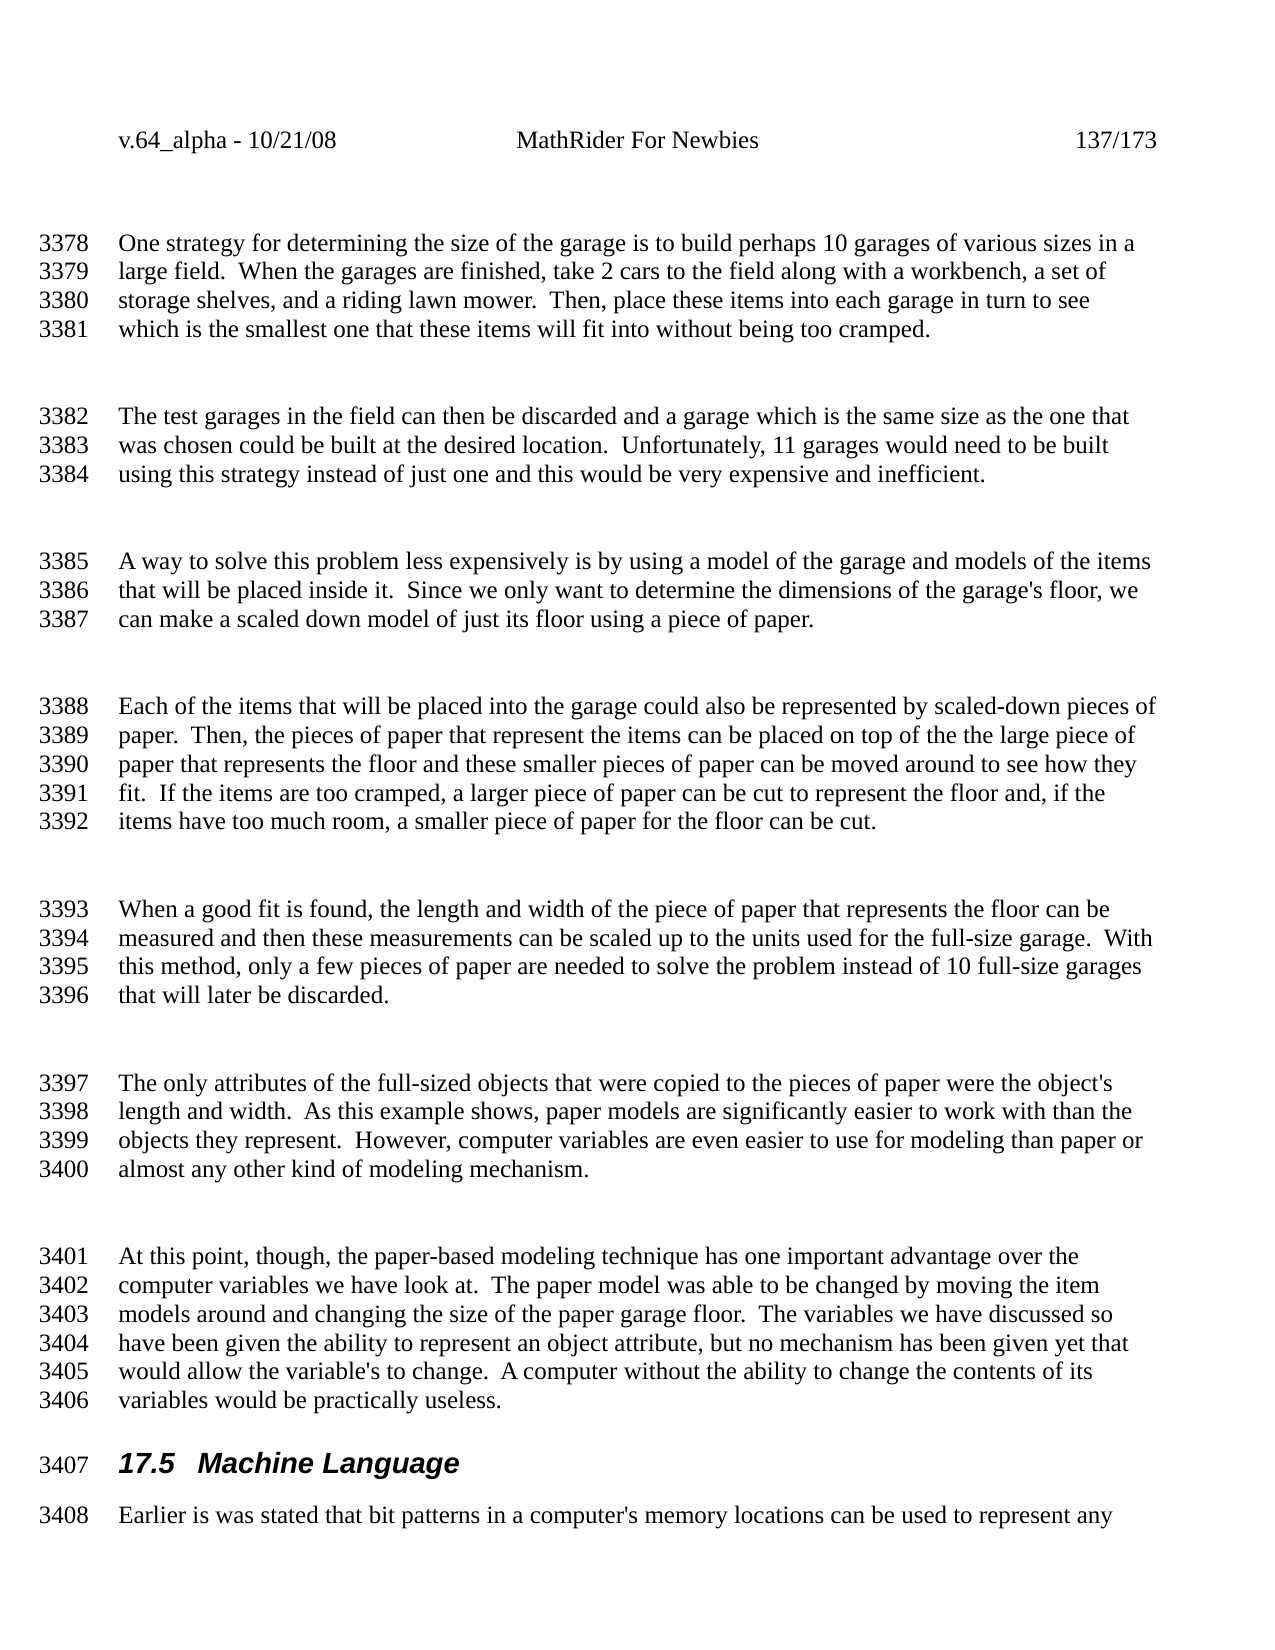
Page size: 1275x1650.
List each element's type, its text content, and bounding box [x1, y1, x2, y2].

text A way to solve this problem less expensively is by using a model of the garage and models of the items that will be placed inside it. Since we only want to determine the dimensions of the garage's floor, we can make a scaled down model of just its floor using a piece of paper. [118, 546, 1157, 633]
subtitle Machine Language [118, 1446, 1157, 1480]
text Earlier is was stated that bit patterns in a computer's memory locations can be used to represent any [118, 1500, 1157, 1529]
text One strategy for determining the size of the garage is to build perhaps 10 garages of various sizes in a large field. When the garages are finished, take 2 cars to the field along with a workbench, a set of storage shelves, and a riding lawn mower. Then, place these items into each garage in turn to see which is the smallest one that these items will fit into without being too cramped. [118, 228, 1157, 343]
text Each of the items that will be placed into the garage could also be represented by scaled-down pieces of paper. Then, the pieces of paper that represent the items can be placed on top of the the large piece of paper that represents the floor and these smaller pieces of paper can be moved around to see how they fit. If the items are too cramped, a larger piece of paper can be cut to represent the floor and, if the items have too much room, a smaller piece of paper for the floor can be cut. [118, 691, 1157, 835]
text The test garages in the field can then be discarded and a garage which is the same size as the one that was chosen could be built at the desired location. Unfortunately, 11 garages would need to be built using this strategy instead of just one and this would be very expensive and inefficient. [118, 401, 1157, 488]
text At this point, though, the paper-based modeling technique has one important advantage over the computer variables we have look at. The paper model was able to be changed by moving the item models around and changing the size of the paper garage floor. The variables we have discussed so have been given the ability to represent an object attribute, but no mechanism has been given yet that would allow the variable's to change. A computer without the ability to change the contents of its variables would be practically useless. [118, 1241, 1157, 1414]
text When a good fit is found, the length and width of the piece of paper that represents the floor can be measured and then these measurements can be scaled up to the units used for the full-size garage. With this method, only a few pieces of paper are needed to solve the problem instead of 10 full-size garages that will later be discarded. [118, 894, 1157, 1009]
text The only attributes of the full-sized objects that were copied to the pieces of paper were the object's length and width. As this example shows, paper models are significantly easier to work with than the objects they represent. However, computer variables are even easier to use for modeling than paper or almost any other kind of modeling mechanism. [118, 1068, 1157, 1183]
